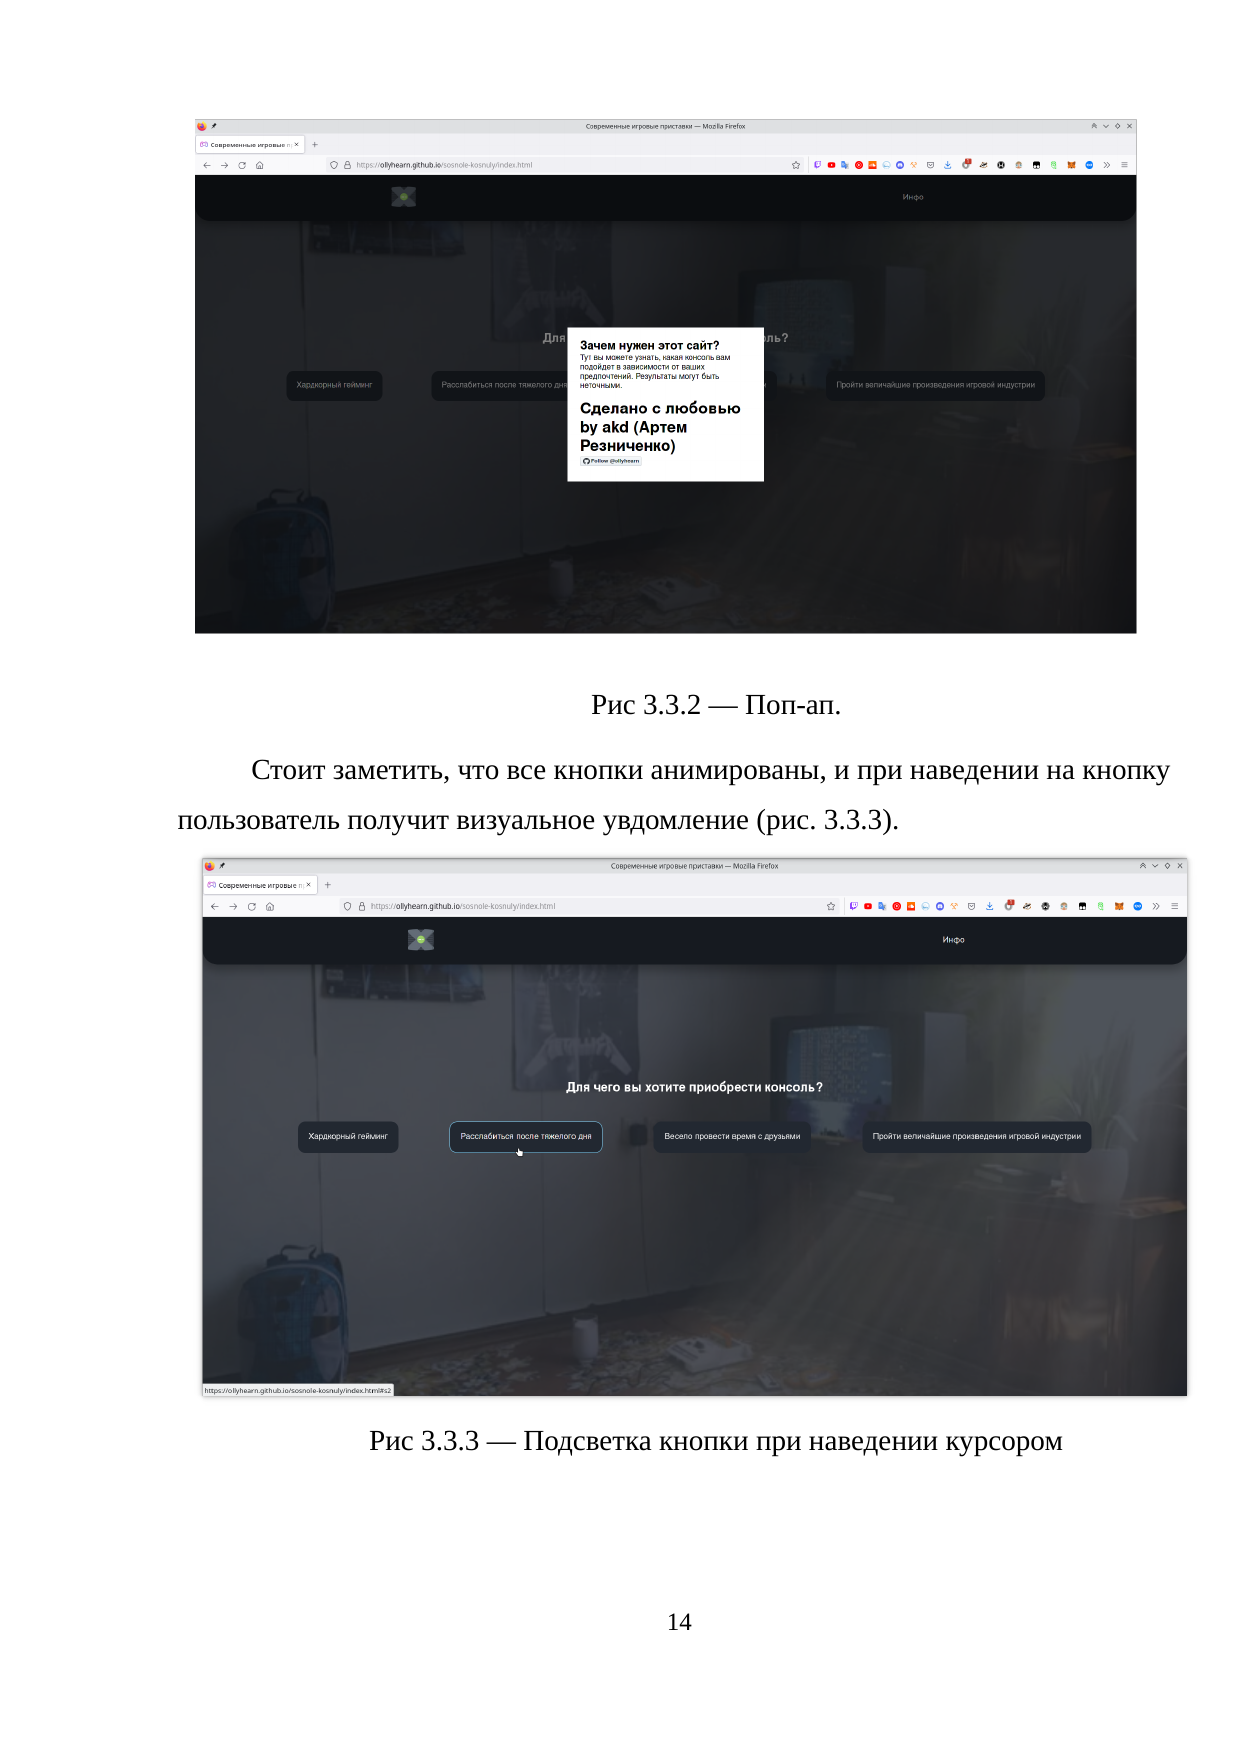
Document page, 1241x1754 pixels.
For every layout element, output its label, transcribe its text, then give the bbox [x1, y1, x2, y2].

picture [163, 93, 1168, 671]
text Стоит заметить, что все кнопки анимированы, и при наведении на кнопку пользователь получит визуальное увдомление (рис. 3.3.3). [177, 752, 1181, 836]
picture [192, 848, 1197, 1406]
text Рис 3.3.3 — Подсветка кнопки при наведении курсором [177, 1406, 1181, 1456]
text Рис 3.3.2 — Поп-ап. [177, 671, 1181, 721]
